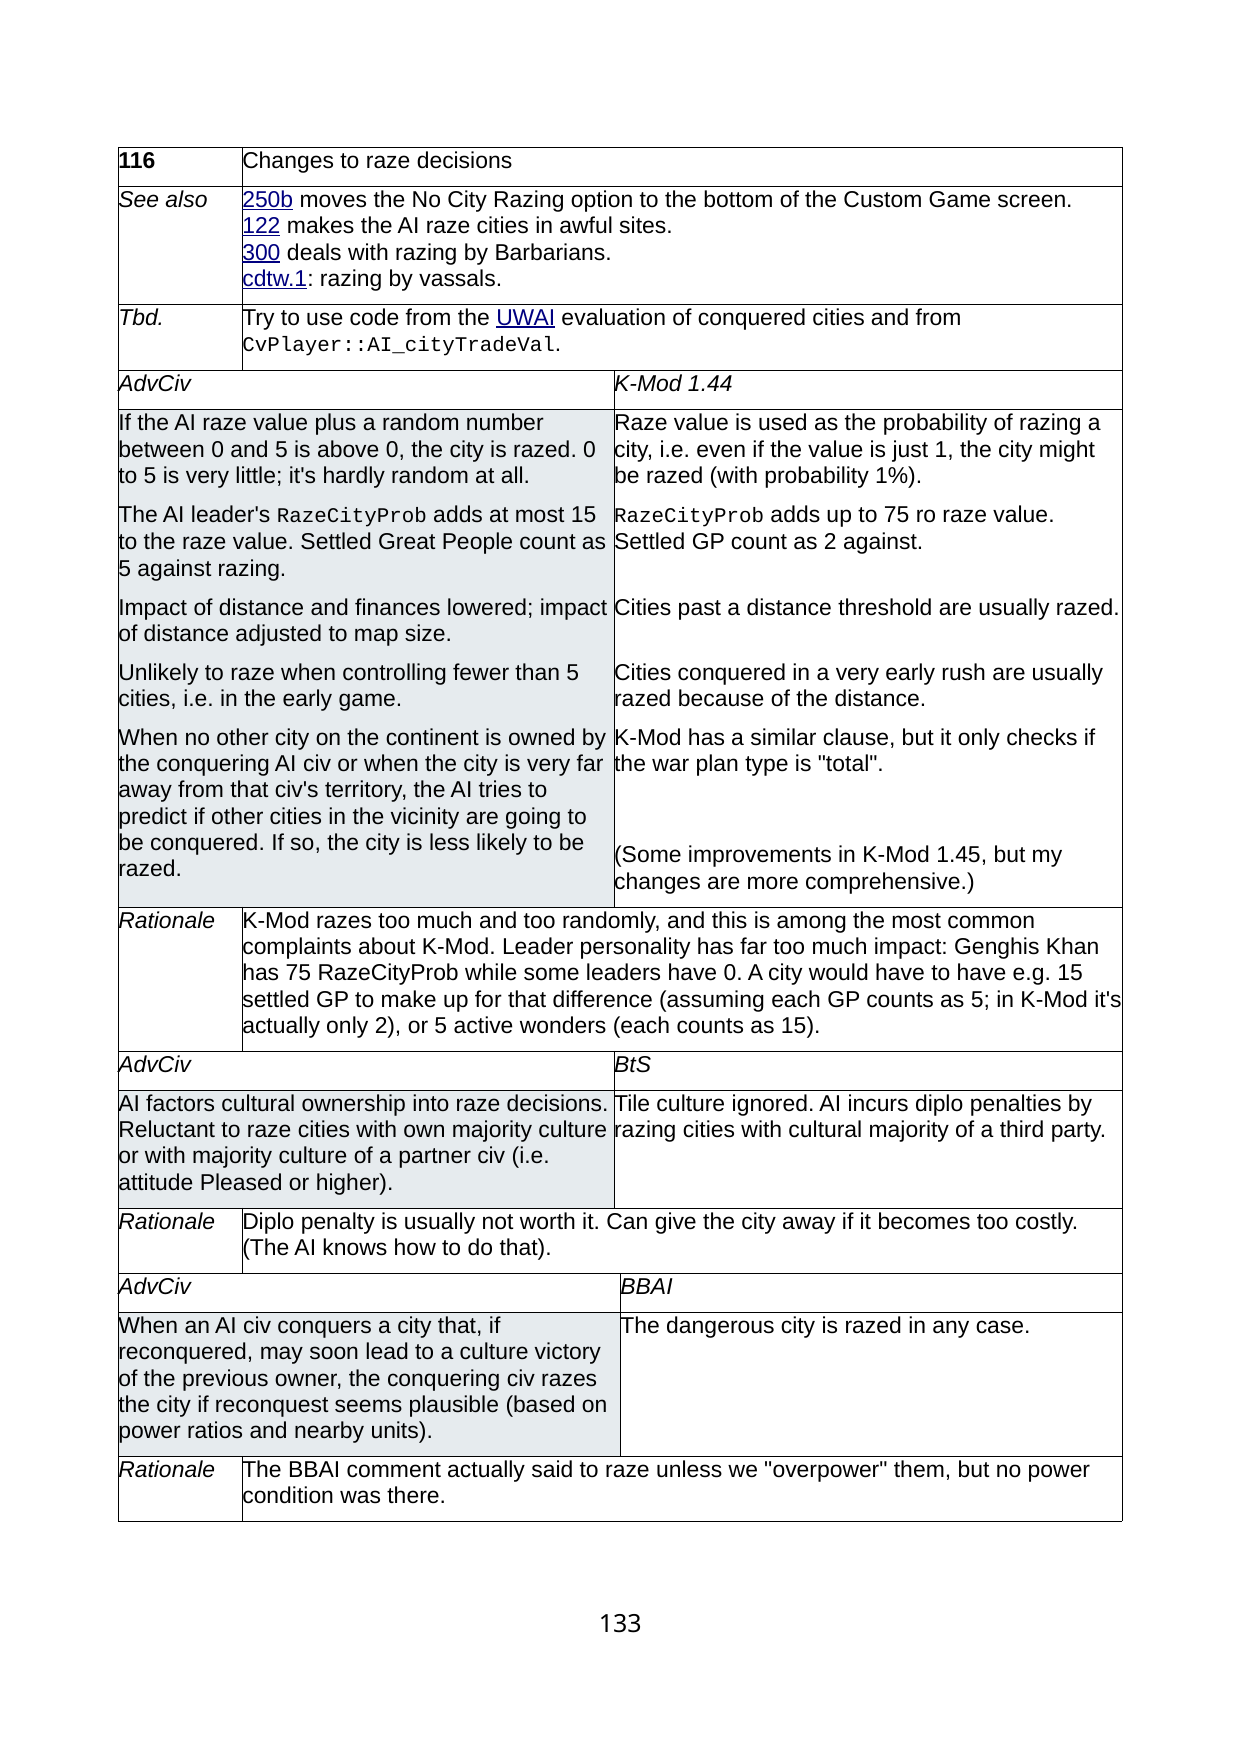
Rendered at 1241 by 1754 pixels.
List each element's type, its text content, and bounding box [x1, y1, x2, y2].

table_cell See also [119, 187, 242, 304]
table_cell Rationale [119, 908, 242, 1051]
table_cell Try to use code from the UWAI evaluation of conquered cities and from CvPlayer::AI_cityTradeVal. [243, 305, 1122, 370]
table_cell AdvCiv [119, 1052, 614, 1090]
table_cell Raze value is used as the probability of razing a city, i.e. even if the value is just 1, the city might be razed (with probability 1%). RazeCityProb adds up to 75 ro raze value. Settled GP count as 2 against. Cities past a distance threshold are usually razed. Cities conquered in a very early rush are usually razed because of the distance. K-Mod has a similar clause, but it only checks if the war plan type is "total". (Some improvements in K-Mod 1.45, but my changes are more comprehensive.) [615, 410, 1122, 907]
table_header Changes to raze decisions [243, 148, 1122, 186]
table_cell K-Mod 1.44 [615, 371, 1122, 409]
table_header 116 [119, 148, 242, 186]
table_cell 250b moves the No City Razing option to the bottom of the Custom Game screen. 122 makes the AI raze cities in awful sites. 300 deals with razing by Barbarians. cdtw.1: razing by vassals. [243, 187, 1122, 304]
table_cell Diplo penalty is usually not worth it. Can give the city away if it becomes too costly. (The AI knows how to do that). [243, 1209, 1122, 1273]
table_cell AI factors cultural ownership into raze decisions. Reluctant to raze cities with own majority culture or with majority culture of a partner civ (i.e. attitude Pleased or higher). [119, 1091, 614, 1208]
table_cell Tile culture ignored. AI incurs diplo penalties by razing cities with cultural majority of a third party. [615, 1091, 1122, 1208]
table_cell Rationale [119, 1457, 242, 1521]
table_cell K-Mod razes too much and too randomly, and this is among the most common complaints about K-Mod. Leader personality has far too much impact: Genghis Khan has 75 RazeCityProb while some leaders have 0. A city would have to have e.g. 15 settled GP to make up for that difference (assuming each GP counts as 5; in K-Mod it's actually only 2), or 5 active wonders (each counts as 15). [243, 908, 1122, 1051]
table_cell When an AI civ conquers a city that, if reconquered, may soon lead to a culture victory of the previous owner, the conquering civ razes the city if reconquest seems plausible (based on power ratios and nearby units). [119, 1313, 620, 1456]
table_cell AdvCiv [119, 1274, 620, 1312]
table_cell Tbd. [119, 305, 242, 370]
table_cell The dangerous city is razed in any case. [621, 1313, 1122, 1456]
table_cell Rationale [119, 1209, 242, 1273]
table_cell If the AI raze value plus a random number between 0 and 5 is above 0, the city is razed. 0 to 5 is very little; it's hardly random at all. The AI leader's RazeCityProb adds at most 15 to the raze value. Settled Great People count as 5 against razing. Impact of distance and finances lowered; impact of distance adjusted to map size. Unlikely to raze when controlling fewer than 5 cities, i.e. in the early game. When no other city on the continent is owned by the conquering AI civ or when the city is very far away from that civ's territory, the AI tries to predict if other cities in the vicinity are going to be conquered. If so, the city is less likely to be razed. [119, 410, 614, 907]
table_cell BBAI [621, 1274, 1122, 1312]
table_cell AdvCiv [119, 371, 614, 409]
table_cell BtS [615, 1052, 1122, 1090]
table_cell The BBAI comment actually said to raze unless we "overpower" them, but no power condition was there. [243, 1457, 1122, 1521]
